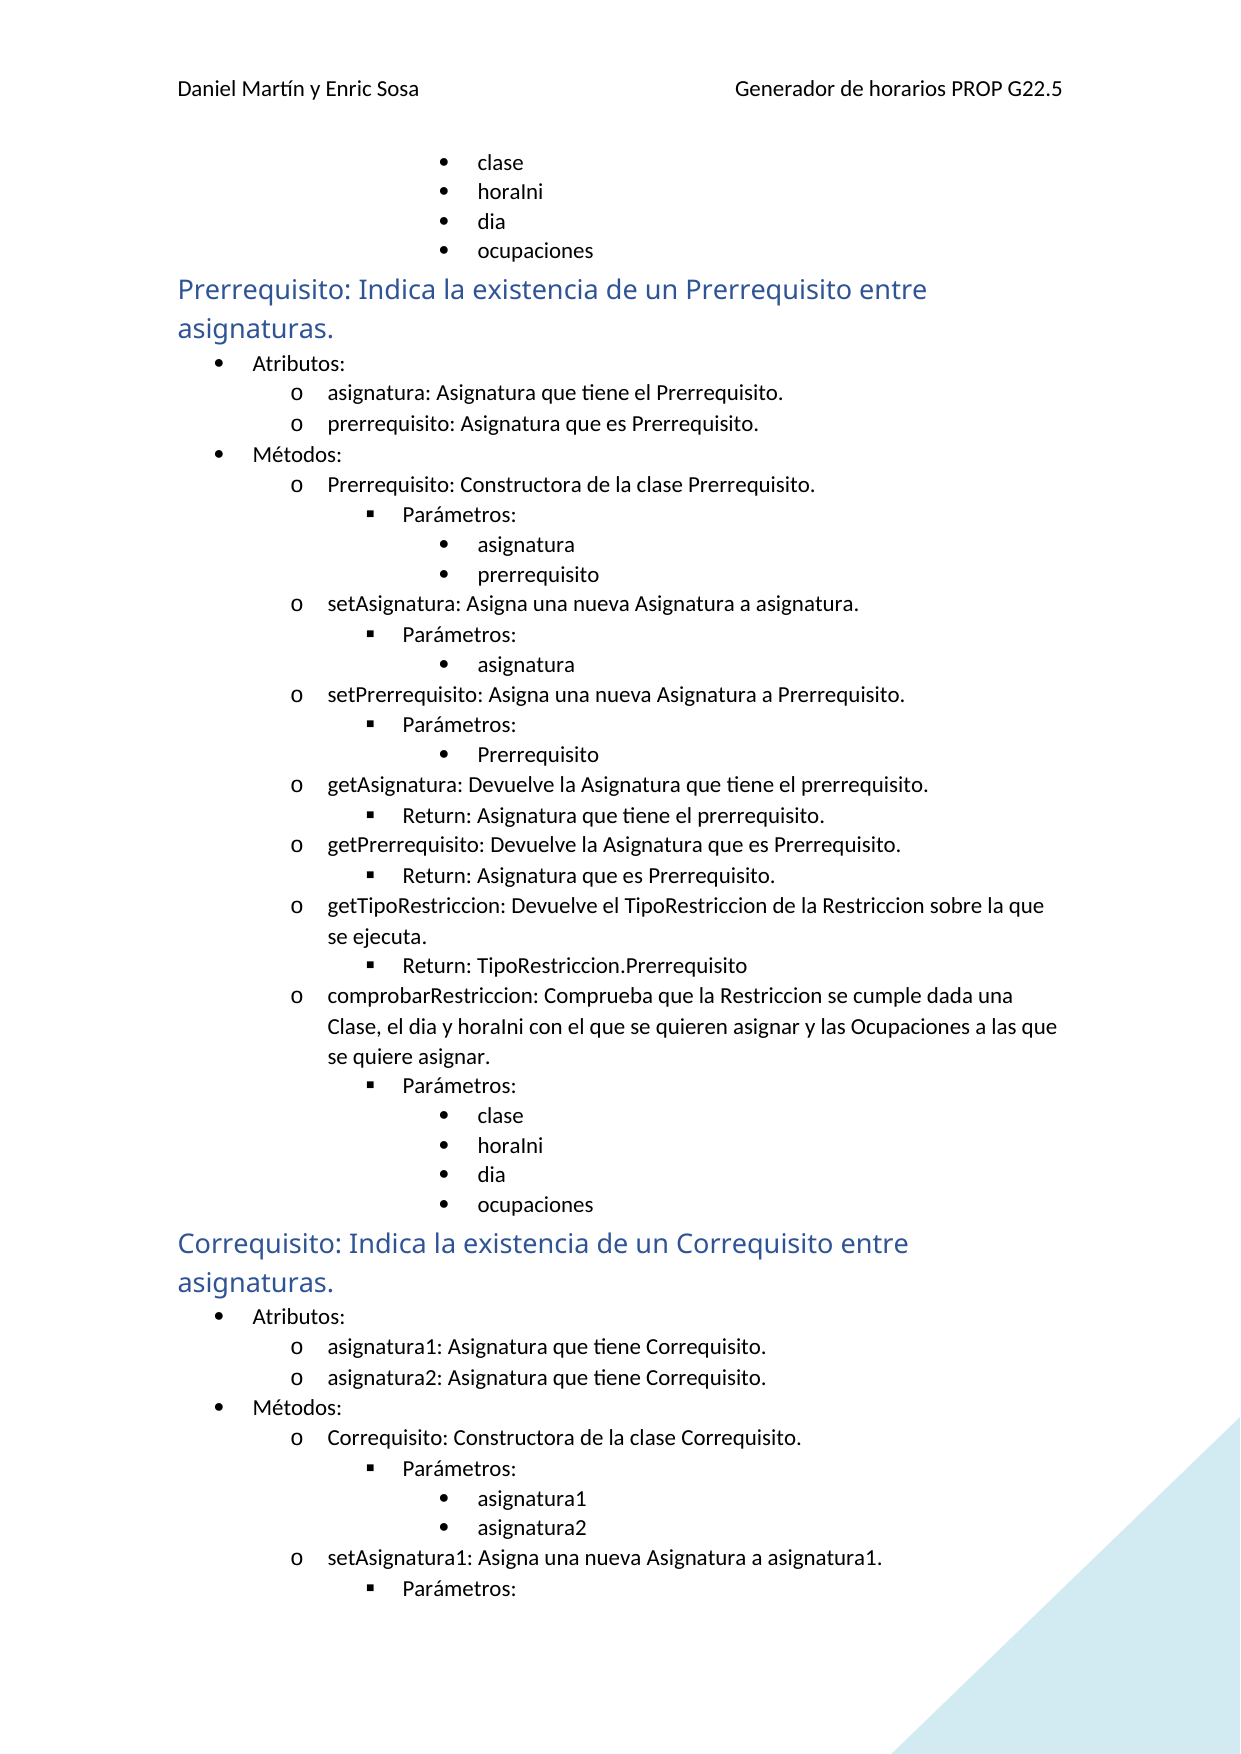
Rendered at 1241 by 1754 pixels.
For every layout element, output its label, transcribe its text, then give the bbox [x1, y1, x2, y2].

list Parámetros: [365, 1454, 1063, 1482]
list getTipoRestriccion: Devuelve el TipoRestriccion de la Restriccion sobre la que se ejecuta. [290, 891, 1063, 950]
list Parámetros: [365, 711, 1063, 739]
list getPrerrequisito: Devuelve la Asignatura que es Prerrequisito. [290, 831, 1063, 860]
list asignatura: Asignatura que tiene el Prerrequisito. [290, 378, 1063, 407]
list horaIni [440, 1131, 1063, 1159]
list horaIni [440, 177, 1063, 205]
list setAsignatura: Asigna una nueva Asignatura a asignatura. [290, 589, 1063, 619]
list Correquisito: Constructora de la clase Correquisito. [290, 1423, 1063, 1452]
list Return: Asignatura que es Prerrequisito. [365, 861, 1063, 889]
list Atributos: [215, 1302, 1063, 1330]
list Parámetros: [365, 1574, 1063, 1602]
list Return: Asignatura que tiene el prerrequisito. [365, 801, 1063, 829]
list Parámetros: [365, 620, 1063, 648]
list ocupaciones [440, 1190, 1063, 1218]
list Atributos: [215, 349, 1063, 377]
list prerrequisito [440, 560, 1063, 588]
list Prerrequisito [440, 740, 1063, 768]
list asignatura2 [440, 1513, 1063, 1541]
list asignatura2: Asignatura que tiene Correquisito. [290, 1363, 1063, 1392]
list setPrerrequisito: Asigna una nueva Asignatura a Prerrequisito. [290, 680, 1063, 709]
subtitle Prerrequisito: Indica la existencia de un Prerrequisito entre asignaturas. [177, 271, 1063, 346]
list setAsignatura1: Asigna una nueva Asignatura a asignatura1. [290, 1543, 1063, 1572]
list dia [440, 1161, 1063, 1188]
list Métodos: [215, 440, 1063, 468]
list prerrequisito: Asignatura que es Prerrequisito. [290, 409, 1063, 438]
list ocupaciones [440, 237, 1063, 265]
list clase [440, 1101, 1063, 1129]
list asignatura [440, 650, 1063, 678]
list Parámetros: [365, 501, 1063, 528]
list getAsignatura: Devuelve la Asignatura que tiene el prerrequisito. [290, 770, 1063, 799]
list comprobarRestriccion: Comprueba que la Restriccion se cumple dada una Clase, el dia y horaIni con el que se quieren asignar y las Ocupaciones a las que se quiere asignar. [290, 981, 1063, 1070]
list clase [440, 148, 1063, 176]
list Prerrequisito: Constructora de la clase Prerrequisito. [290, 470, 1063, 499]
list asignatura1 [440, 1484, 1063, 1512]
list dia [440, 207, 1063, 235]
list asignatura [440, 530, 1063, 558]
list Parámetros: [365, 1071, 1063, 1099]
list asignatura1: Asignatura que tiene Correquisito. [290, 1332, 1063, 1361]
list Métodos: [215, 1393, 1063, 1422]
list Return: TipoRestriccion.Prerrequisito [365, 952, 1063, 979]
subtitle Correquisito: Indica la existencia de un Correquisito entre asignaturas. [177, 1224, 1063, 1300]
